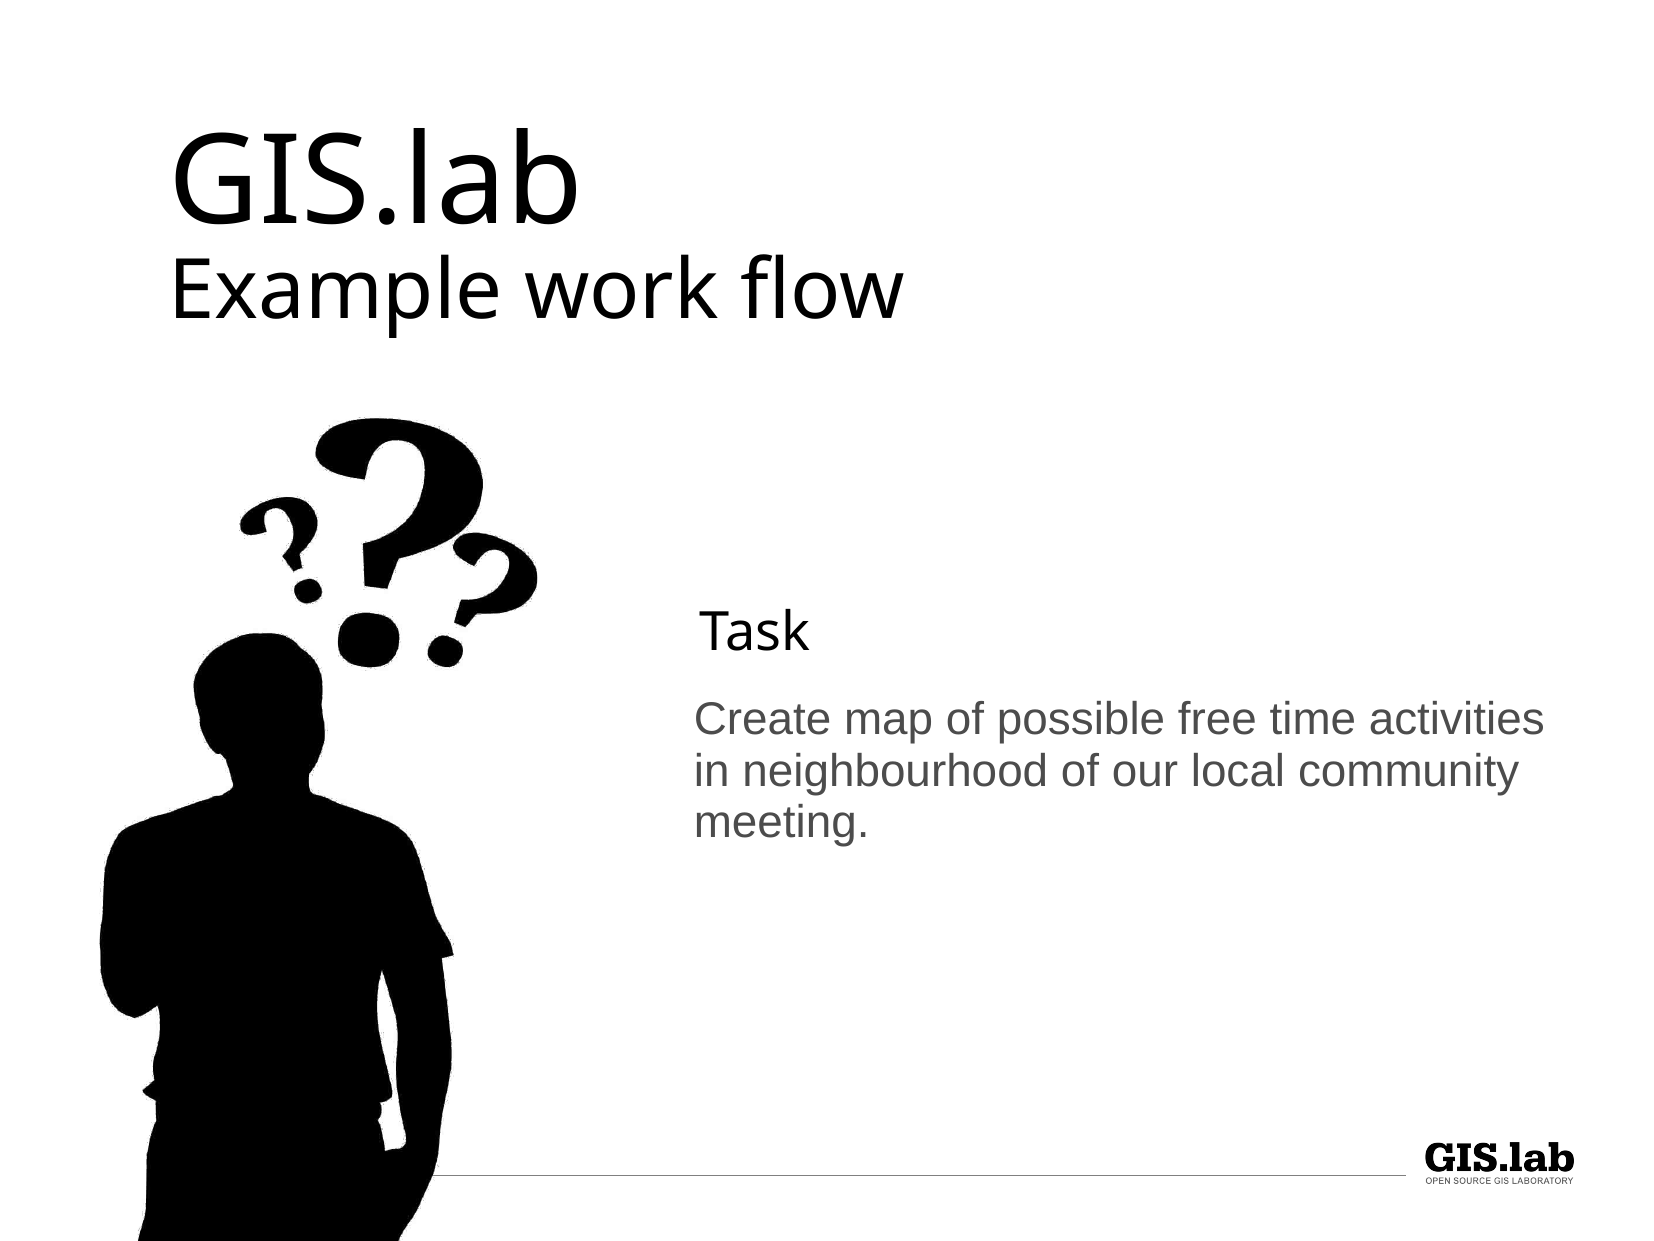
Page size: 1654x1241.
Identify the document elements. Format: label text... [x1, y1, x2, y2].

text_box Create map of possible free time activities in neighbourhood of our local community meeting. [679, 685, 1583, 863]
picture [70, 413, 556, 1241]
text_box Example work flow [153, 222, 1053, 355]
picture [1423, 1139, 1576, 1188]
text_box GIS.lab [153, 82, 679, 274]
text_box Task [685, 584, 857, 677]
